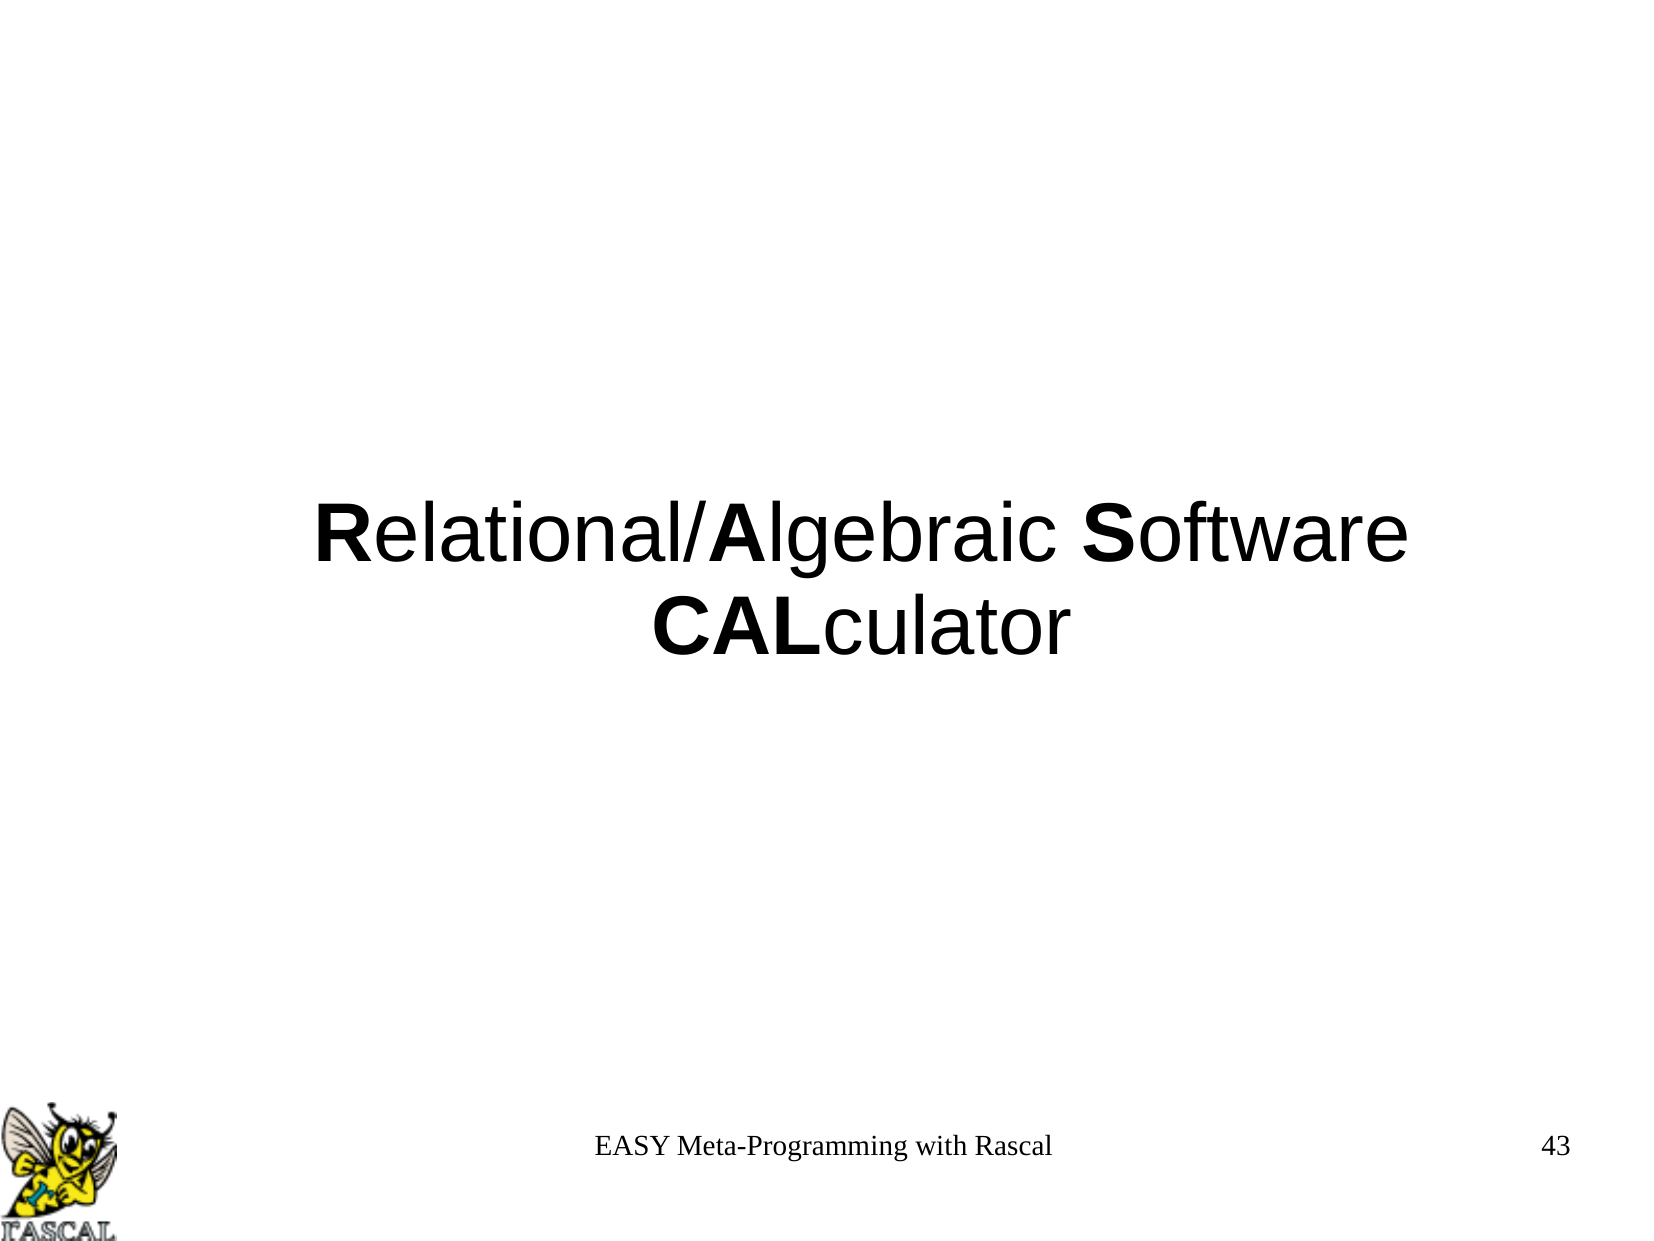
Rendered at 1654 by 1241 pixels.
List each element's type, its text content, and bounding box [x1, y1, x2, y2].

subtitle Relational/Algebraic Software CALculator [82, 49, 1571, 1109]
picture [0, 1102, 117, 1241]
